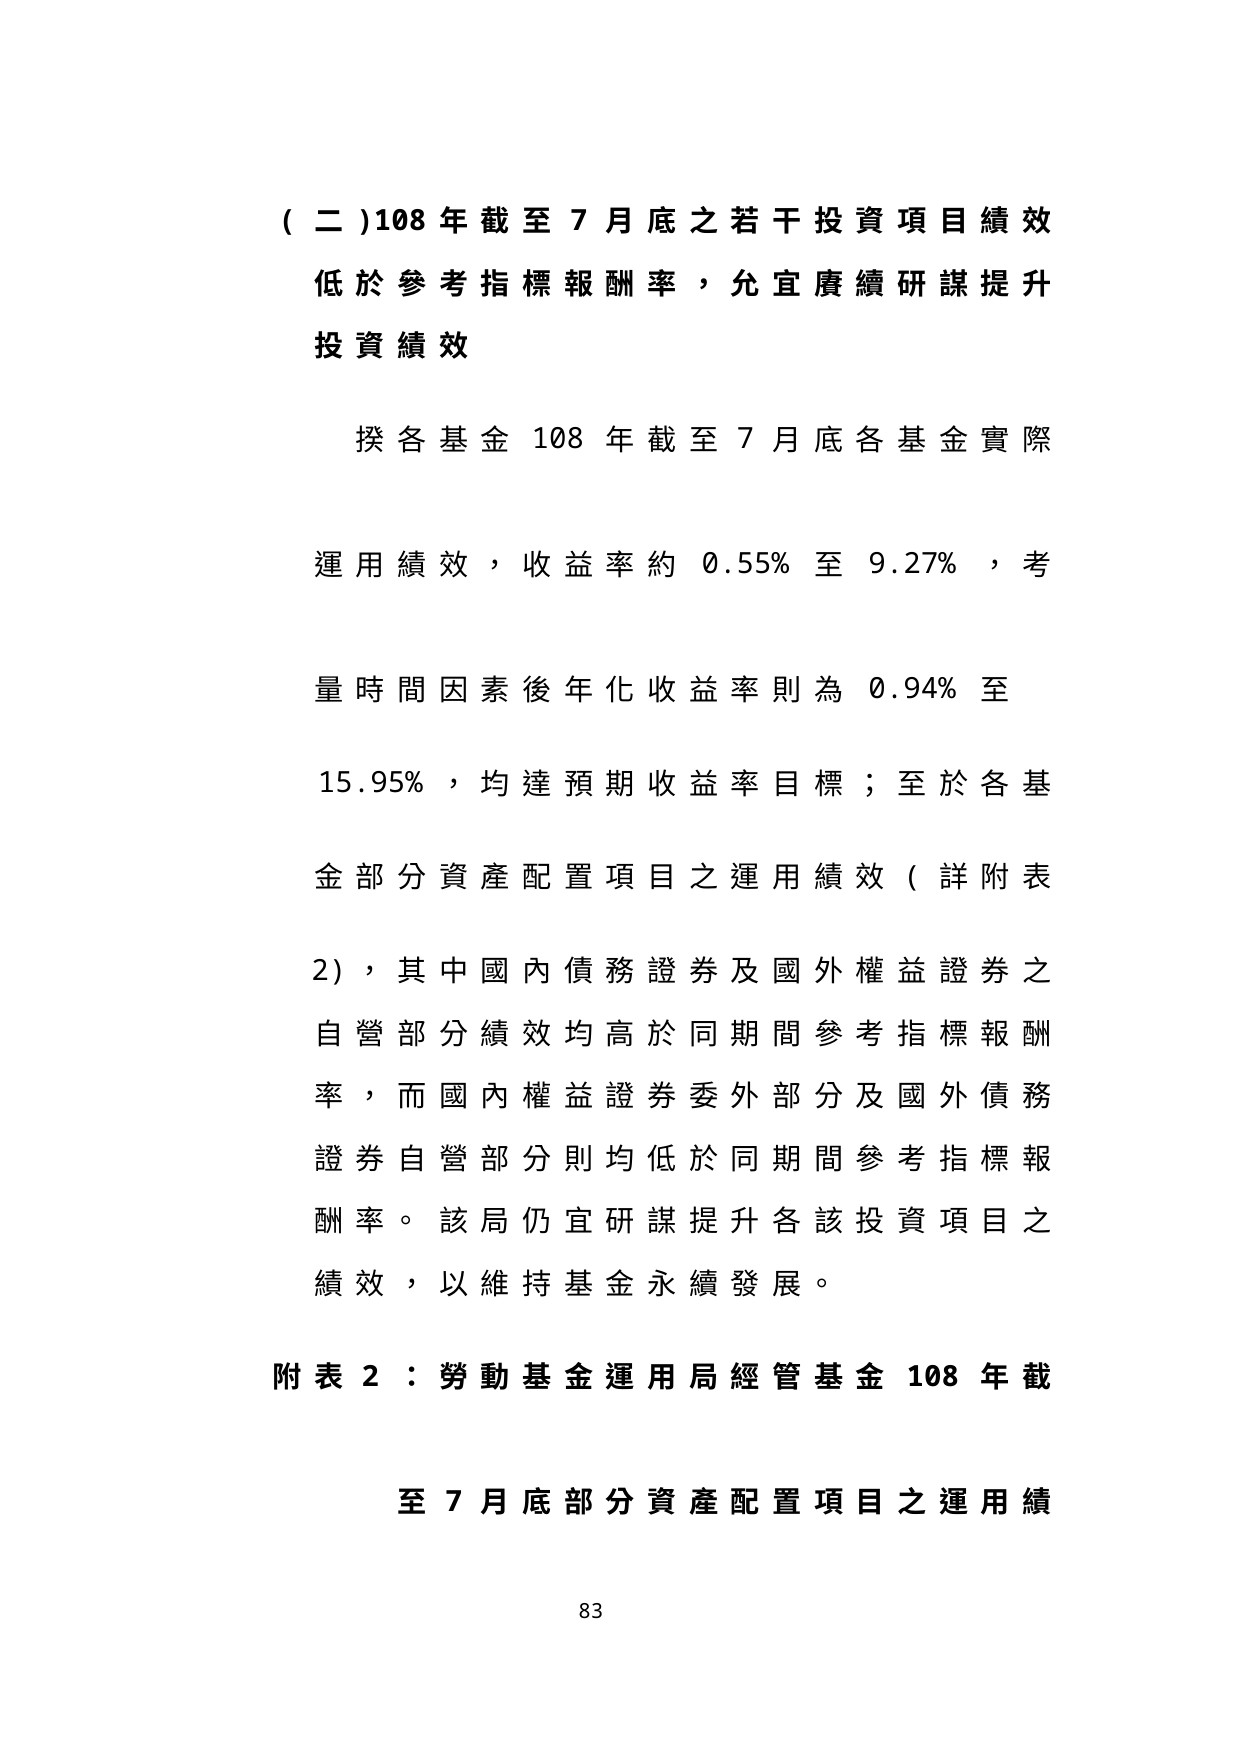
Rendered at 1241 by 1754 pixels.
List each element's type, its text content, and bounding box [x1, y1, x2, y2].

text (二)108年截至7月底之若干投資項目績效低於參考指標報酬率，允宜賡續研謀提升投資績效 [242, 177, 1058, 365]
text 揆各基金108年截至7月底各基金實際運用績效，收益率約0.55%至9.27%，考量時間因素後年化收益率則為0.94%至15.95%，均達預期收益率目標；至於各基金部分資產配置項目之運用績效(詳附表2)，其中國內債務證券及國外權益證券之自營部分績效均高於同期間參考指標報酬率，而國內權益證券委外部分及國外債務證券自營部分則均低於同期間參考指標報酬率。該局仍宜研謀提升各該投資項目之績效，以維持基金永續發展。 [271, 365, 1058, 1302]
text 附表2：勞動基金運用局經管基金108年截至7月底部分資產配置項目之運用績 [242, 1302, 1058, 1552]
